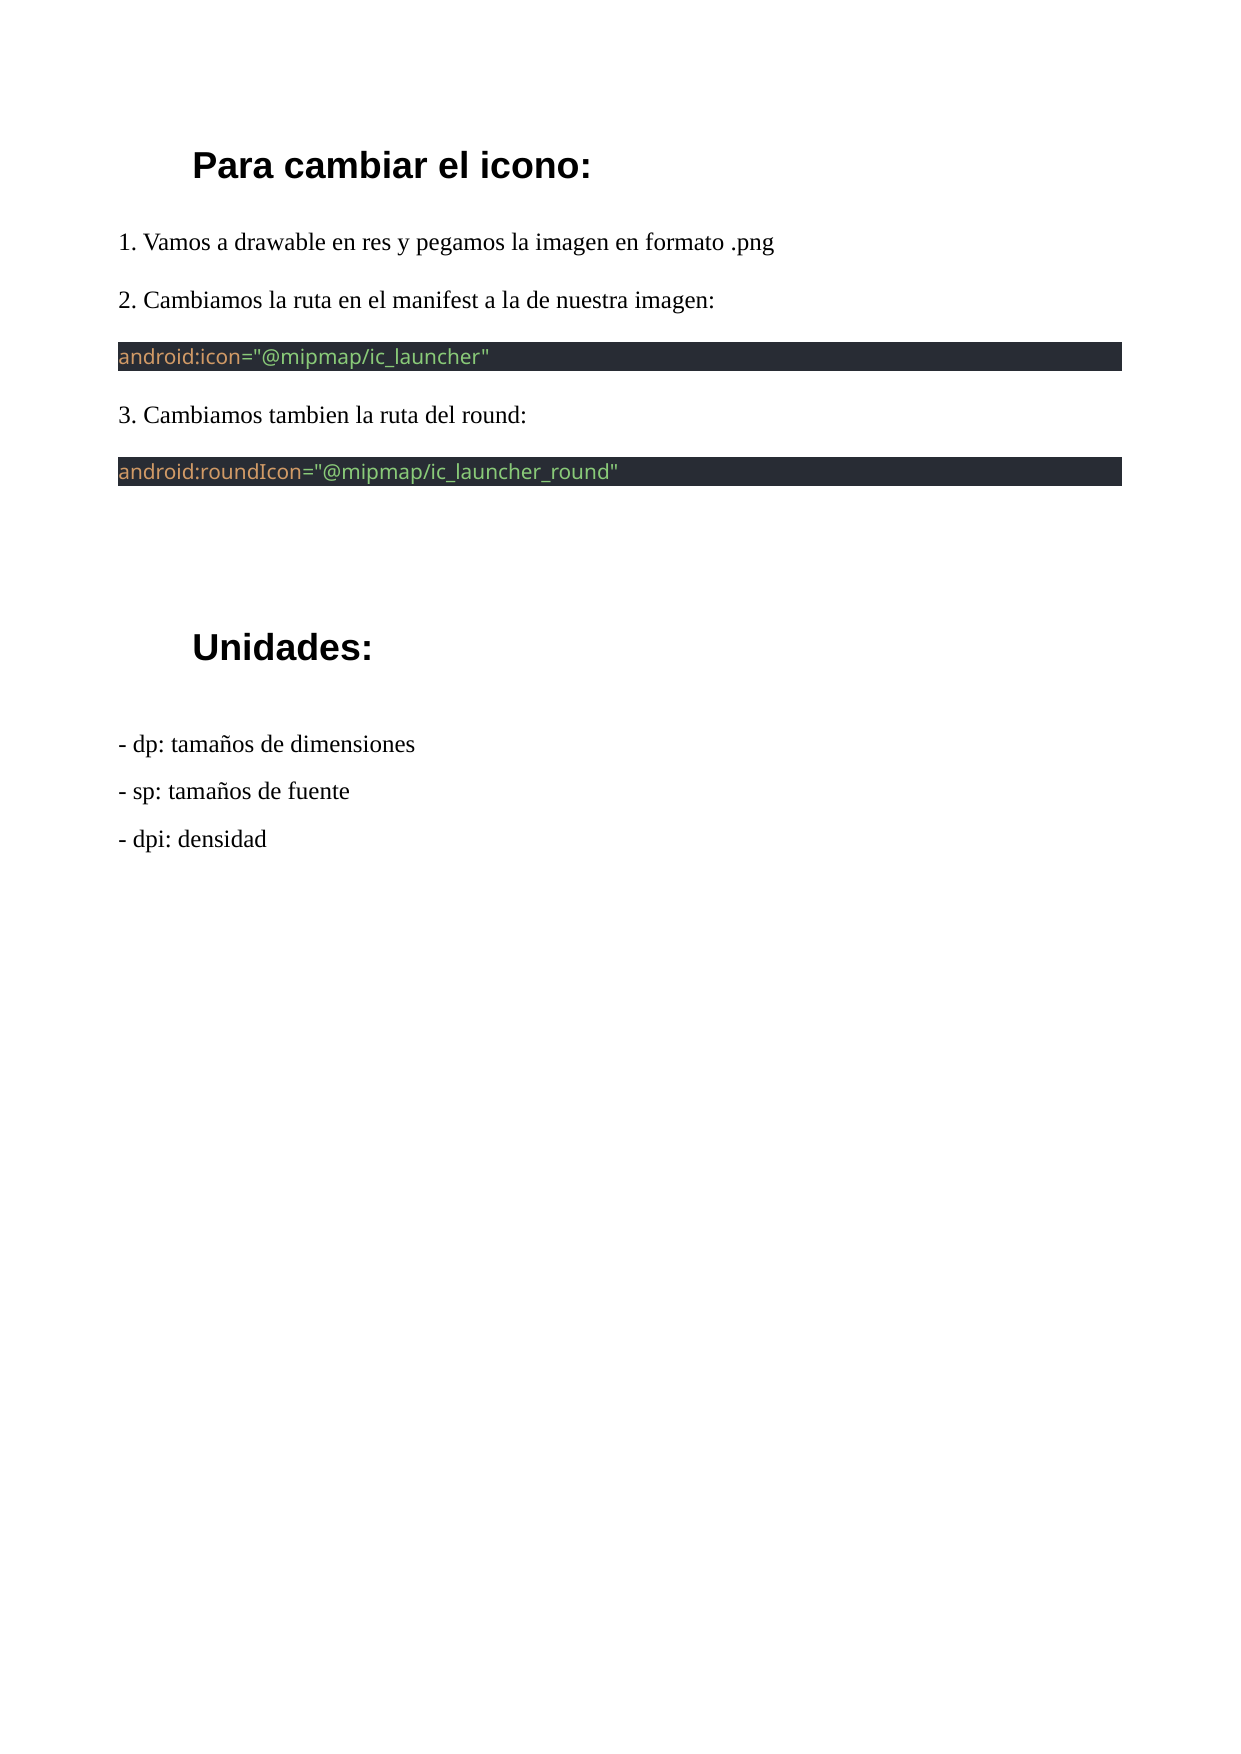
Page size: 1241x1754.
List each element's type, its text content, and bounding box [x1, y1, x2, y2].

text - dpi: densidad [118, 824, 1122, 853]
text 1. Vamos a drawable en res y pegamos la imagen en formato .png [118, 227, 1122, 256]
text 2. Cambiamos la ruta en el manifest a la de nuestra imagen: [118, 285, 1122, 314]
text - sp: tamaños de fuente [118, 776, 1122, 805]
subtitle Unidades: [118, 626, 1122, 669]
text 3. Cambiamos tambien la ruta del round: [118, 400, 1122, 428]
text - dp: tamaños de dimensiones [118, 729, 1122, 758]
text android:icon="@mipmap/ic_launcher" [118, 342, 1122, 371]
subtitle Para cambiar el icono: [118, 143, 1122, 186]
text android:roundIcon="@mipmap/ic_launcher_round" [118, 457, 1122, 486]
